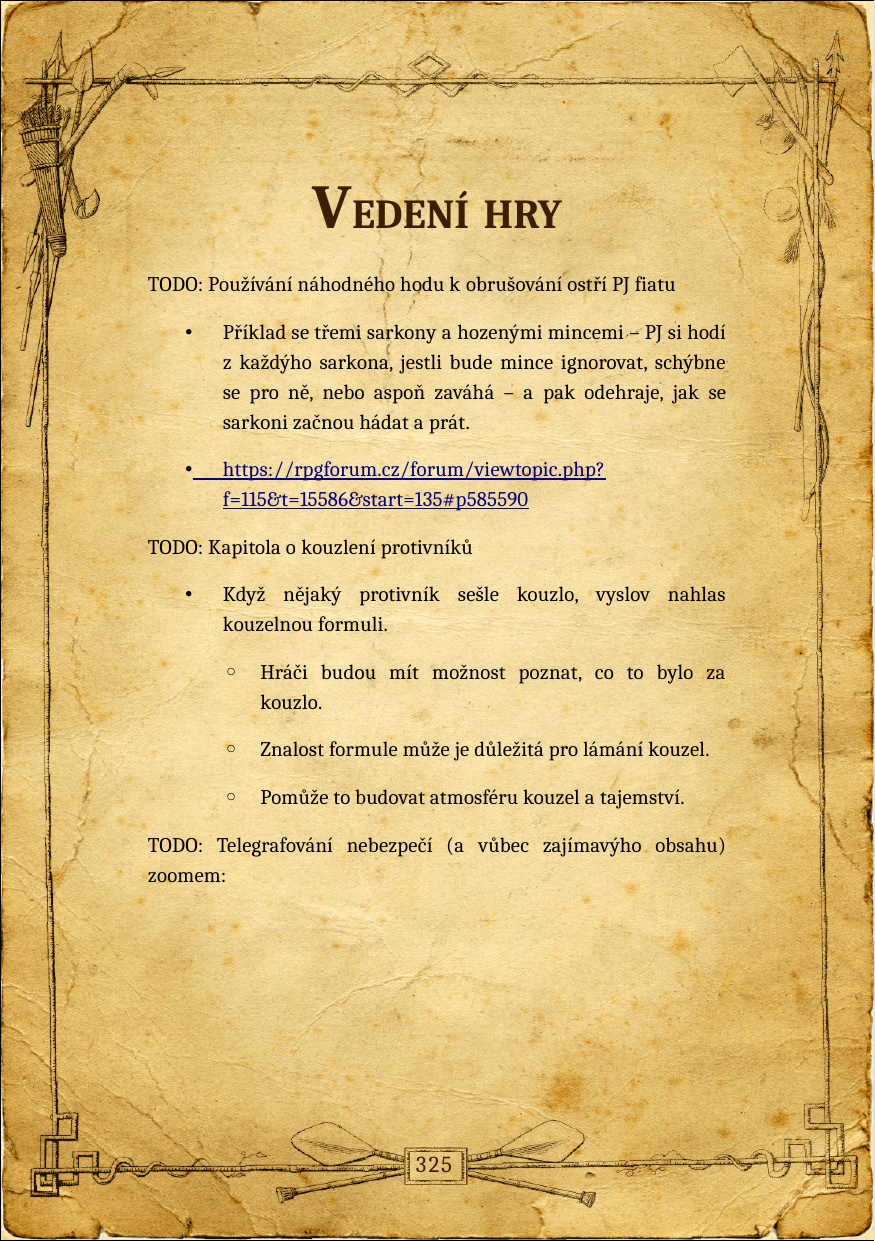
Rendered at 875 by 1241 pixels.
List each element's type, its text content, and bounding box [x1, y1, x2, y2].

picture [1, 1, 874, 1240]
list https://rpgforum.cz/forum/viewtopic.php?f=115&t=15586&start=135#p585590 [185, 458, 726, 512]
text TODO: Používání náhodného hodu k⁠ obrušování ostří PJ fiatu [148, 273, 726, 297]
list Příklad se třemi sarkony a⁠ hozenými mincemi – PJ si hodí z⁠ každýho sarkona, jestli bude mince ignorovat, schýbne se pro ně, nebo aspoň zaváhá – a⁠ pak odehraje, jak se sarkoni začnou hádat a⁠ prát. [185, 321, 726, 434]
list Znalost formule může je důležitá pro lámání kouzel. [223, 738, 726, 762]
subtitle Vedení hry [148, 172, 726, 244]
text TODO: Kapitola o⁠ kouzlení protivníků [148, 536, 726, 559]
list Pomůže to budovat atmosféru kouzel a⁠ tajemství. [223, 786, 726, 810]
list Hráči budou mít možnost poznat, co to bylo za kouzlo. [223, 661, 726, 714]
text TODO: Telegrafování nebezpečí (a⁠ vůbec zajímavýho obsahu) zoomem: [148, 833, 726, 887]
list Když nějaký protivník sešle kouzlo, vyslov nahlas kouzelnou formuli. [185, 583, 726, 637]
